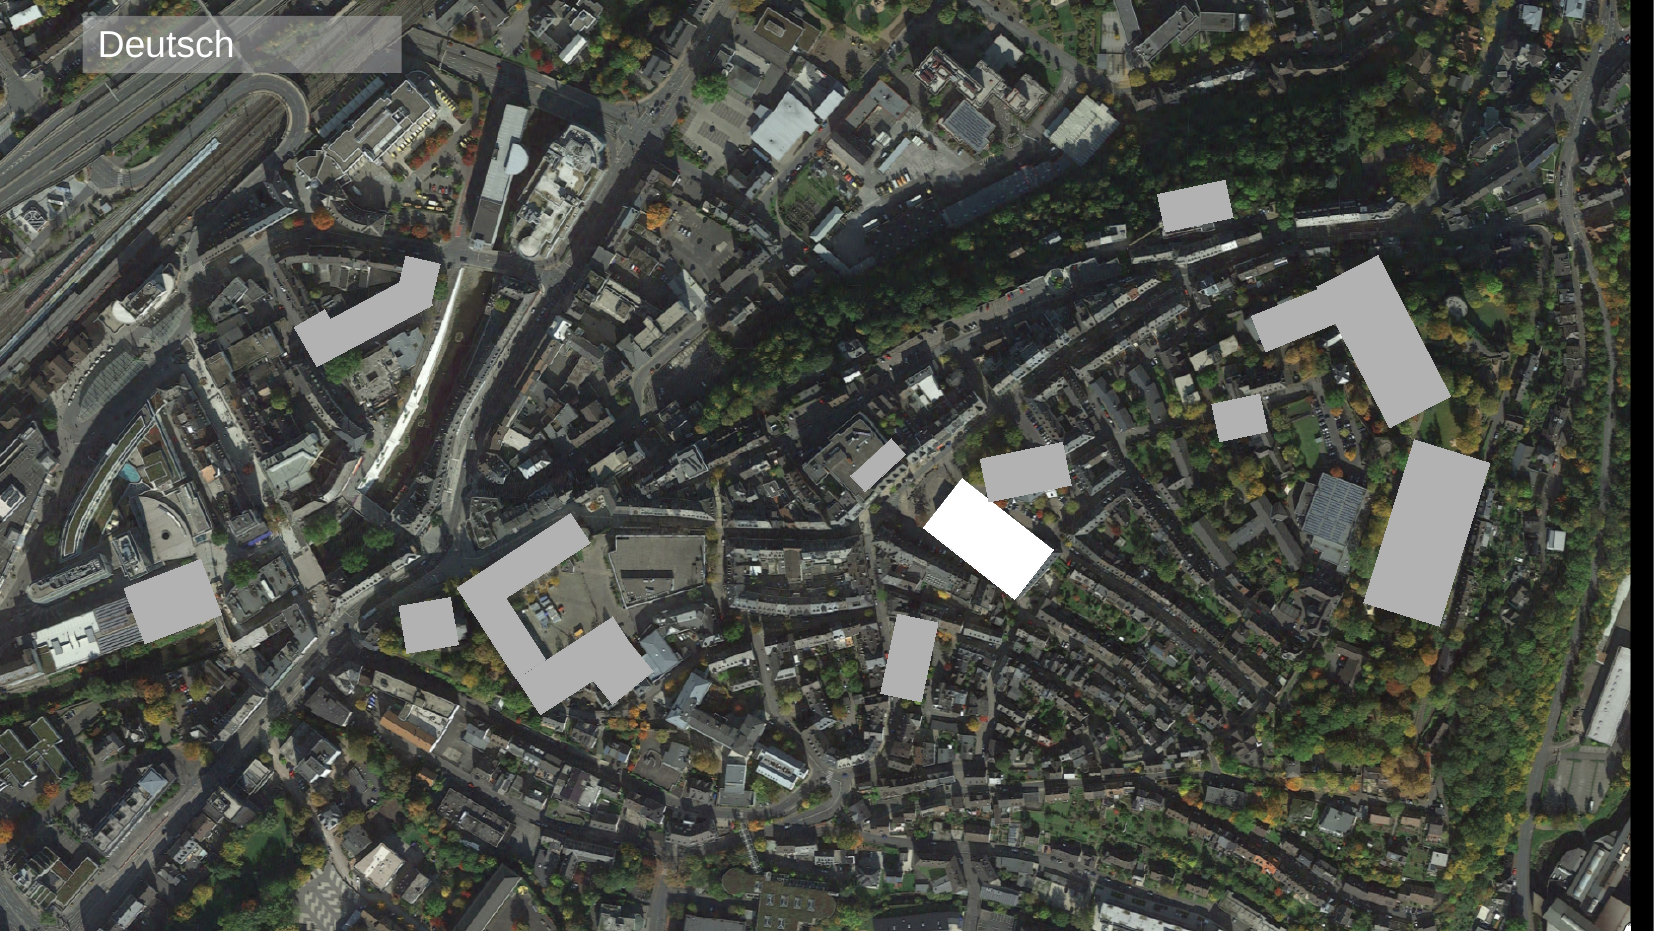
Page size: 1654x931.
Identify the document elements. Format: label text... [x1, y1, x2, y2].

text_box [1251, 255, 1451, 428]
text_box [124, 559, 222, 644]
text_box [880, 614, 938, 702]
text_box Deutsch [82, 15, 402, 73]
picture [0, 0, 1654, 931]
text_box [1157, 180, 1234, 232]
text_box [923, 442, 1072, 600]
text_box [1363, 439, 1490, 627]
text_box [850, 438, 906, 492]
text_box [1211, 394, 1268, 442]
text_box [457, 513, 654, 715]
text_box [294, 256, 441, 367]
text_box [399, 597, 459, 654]
